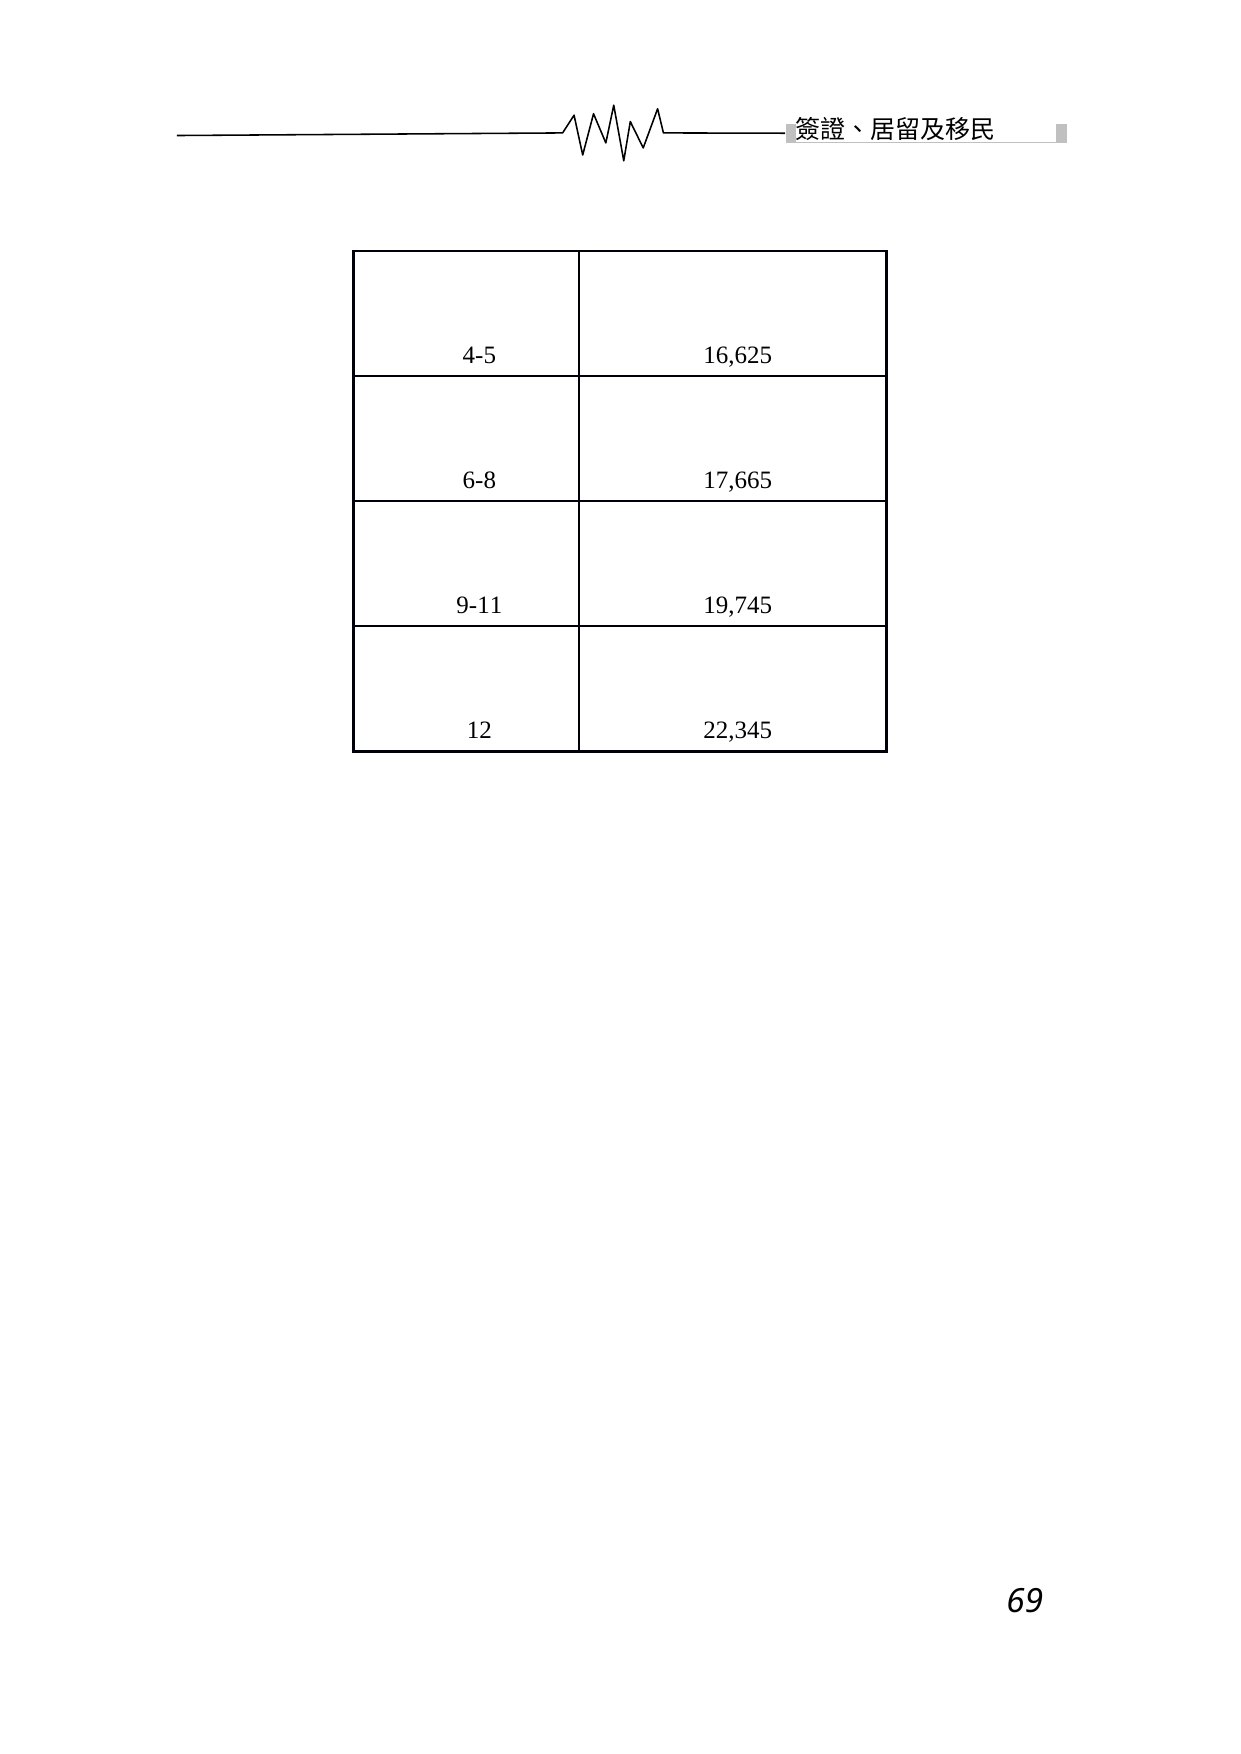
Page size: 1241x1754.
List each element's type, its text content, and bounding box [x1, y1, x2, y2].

table_cell 12 [355, 627, 578, 750]
table_cell 22,345 [580, 627, 885, 750]
table_cell 19,745 [580, 502, 885, 625]
table_cell 6-8 [355, 377, 578, 500]
table_cell 9-11 [355, 502, 578, 625]
table_cell 16,625 [580, 252, 885, 375]
table_cell 4-5 [355, 252, 578, 375]
table_cell 17,665 [580, 377, 885, 500]
